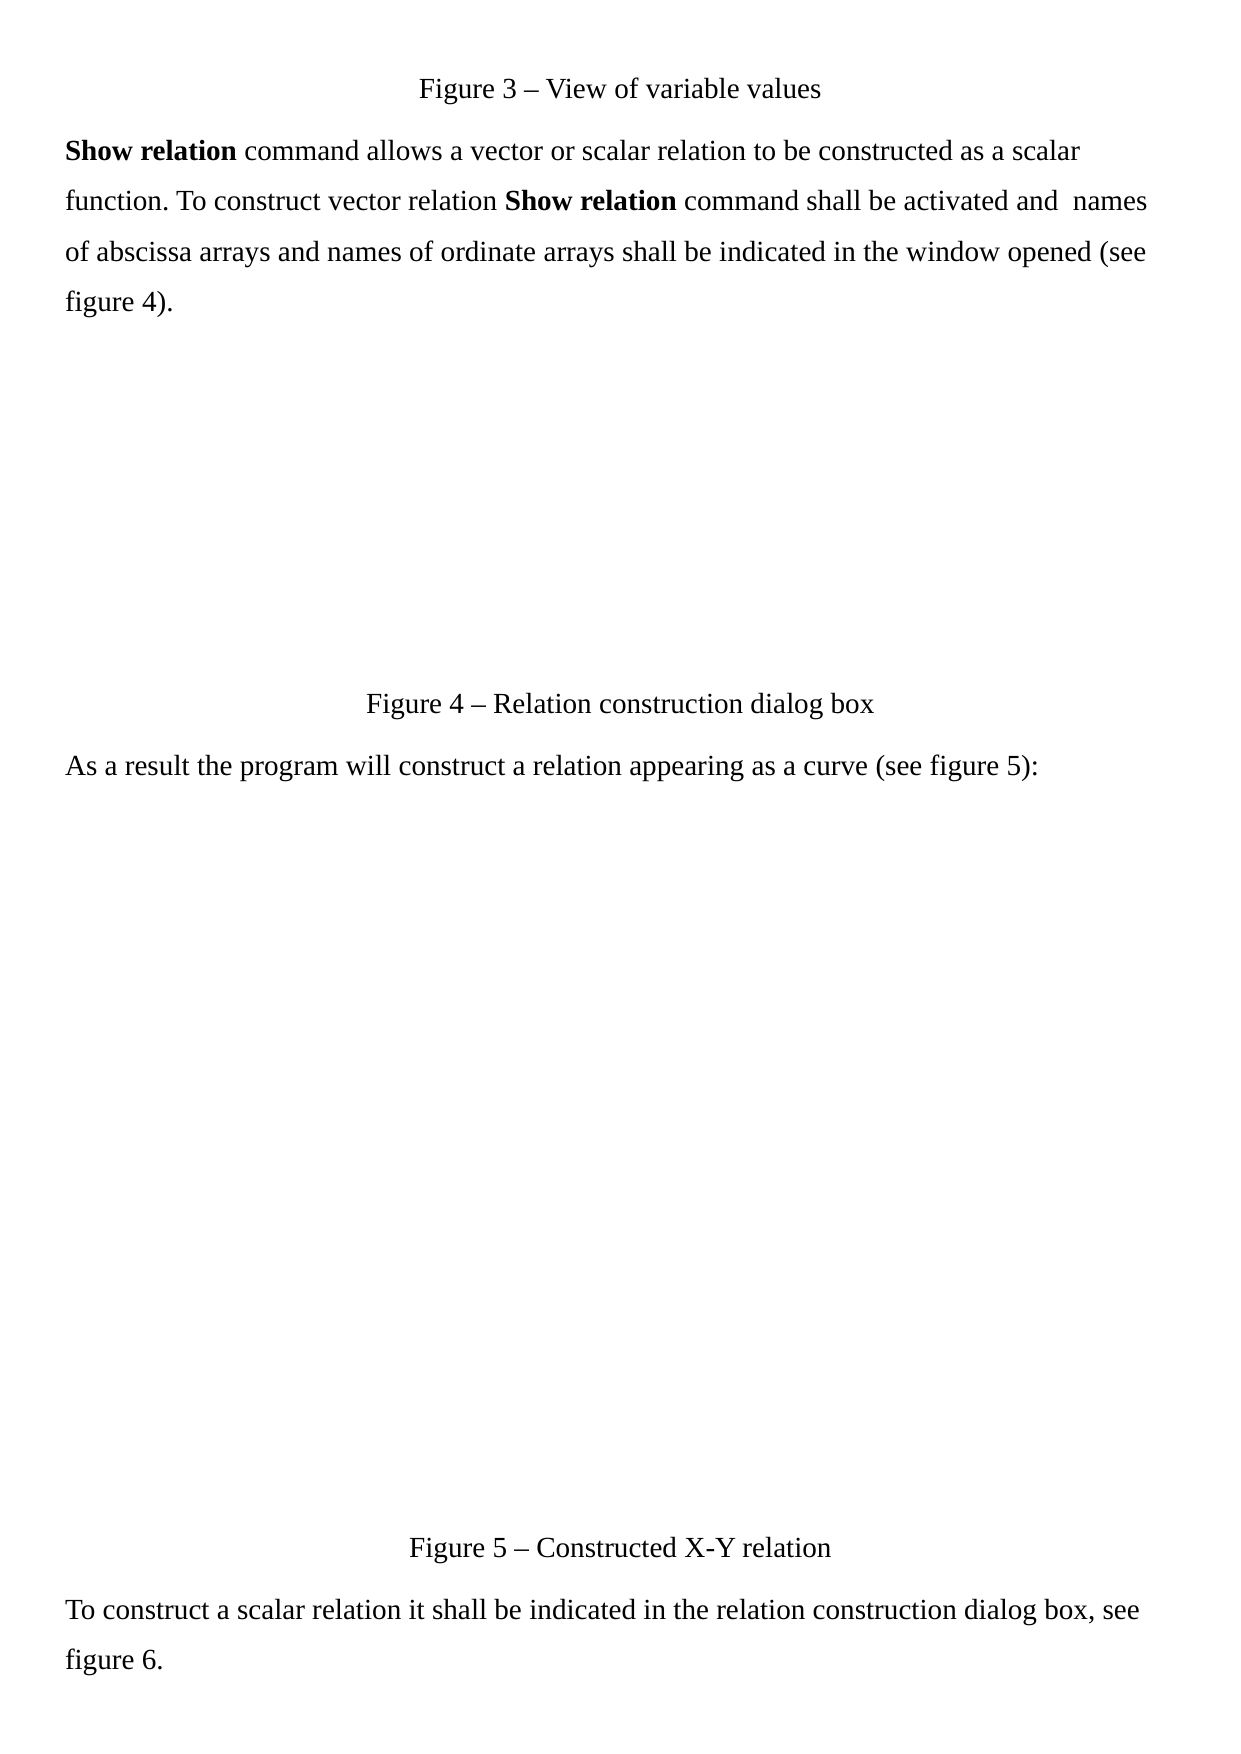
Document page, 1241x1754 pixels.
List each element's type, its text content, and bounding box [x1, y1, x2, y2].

table_cell Figure 3 – View of variable values Show relation command allows a vector or scalar relation to be constructed as a scalar function. To construct vector relation Show relation command shall be activated and names of abscissa arrays and names of ordinate arrays shall be indicated in the window opened (see figure 4). Figure 4 – Relation construction dialog box As a result the program will construct a relation appearing as a curve (see figure 5): Figure 5 – Constructed X-Y relation To construct a scalar relation it shall be indicated in the relation construction dialog box, see figure 6. [59, 59, 1181, 1688]
